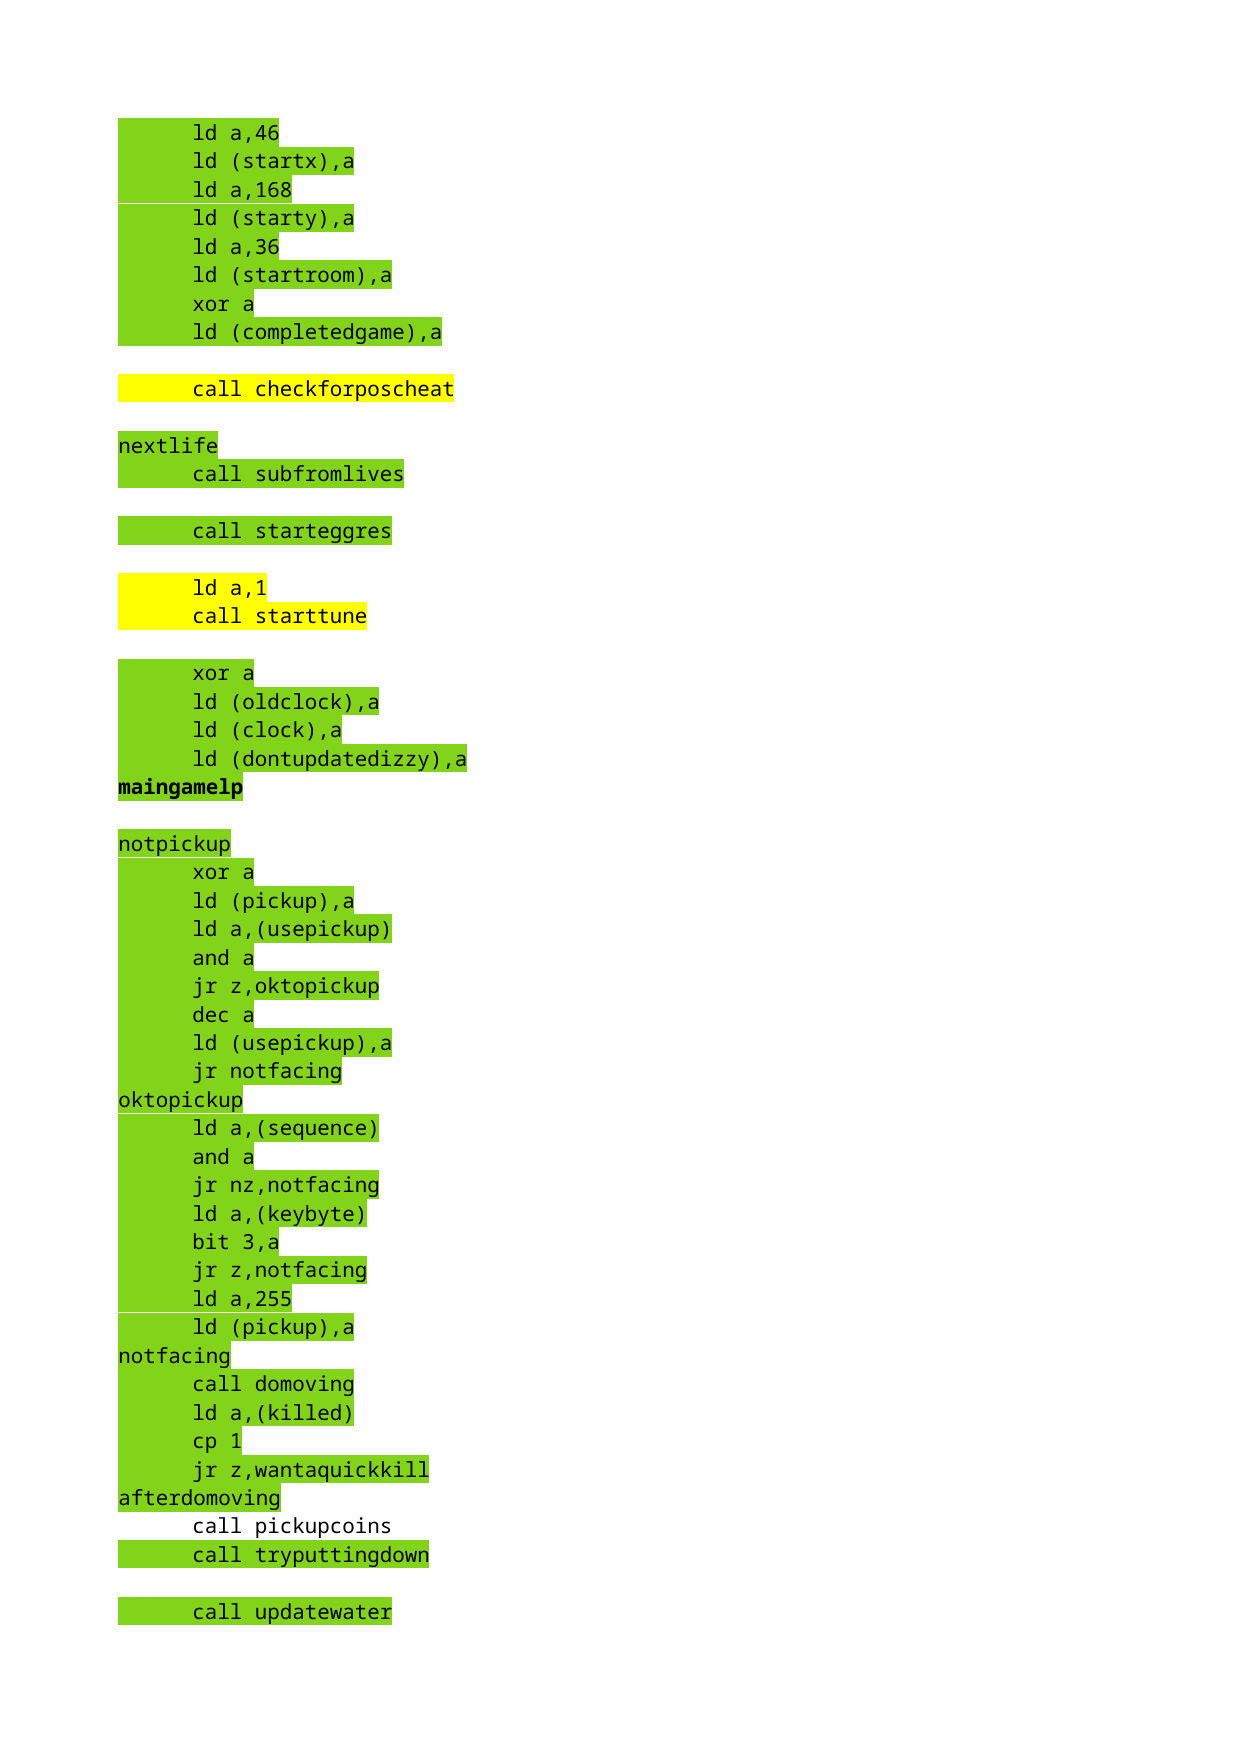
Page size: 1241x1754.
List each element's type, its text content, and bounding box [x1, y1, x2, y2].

text ld a,168 [118, 175, 1122, 203]
text ld (pickup),a [118, 886, 1122, 914]
text ld (starty),a [118, 203, 1122, 232]
text ld a,46 [118, 118, 1122, 147]
text call pickupcoins [118, 1512, 1122, 1540]
text ld a,(usepickup) [118, 914, 1122, 943]
text jr z,wantaquickkill [118, 1455, 1122, 1483]
text jr z,notfacing [118, 1256, 1122, 1284]
text ld a,36 [118, 232, 1122, 260]
text and a [118, 943, 1122, 971]
text ld a,255 [118, 1284, 1122, 1312]
text ld (completedgame),a [118, 317, 1122, 346]
text call starttune [118, 602, 1122, 630]
text notpickup [118, 829, 1122, 857]
text call tryputtingdown [118, 1540, 1122, 1568]
text xor a [118, 658, 1122, 687]
text ld (oldclock),a [118, 687, 1122, 715]
text ld a,(keybyte) [118, 1199, 1122, 1227]
text call checkforposcheat [118, 374, 1122, 402]
text and a [118, 1142, 1122, 1170]
text dec a [118, 1000, 1122, 1028]
text ld (dontupdatedizzy),a [118, 744, 1122, 772]
text ld (usepickup),a [118, 1028, 1122, 1057]
text bit 3,a [118, 1227, 1122, 1256]
text call starteggres [118, 516, 1122, 545]
text jr nz,notfacing [118, 1170, 1122, 1199]
text ld (clock),a [118, 715, 1122, 744]
text nextlife [118, 431, 1122, 459]
text maingamelp [118, 772, 1122, 801]
text jr notfacing [118, 1057, 1122, 1085]
text oktopickup [118, 1085, 1122, 1113]
text ld (pickup),a [118, 1312, 1122, 1341]
text notfacing [118, 1341, 1122, 1369]
text cp 1 [118, 1426, 1122, 1455]
text afterdomoving [118, 1483, 1122, 1512]
text xor a [118, 857, 1122, 886]
text jr z,oktopickup [118, 971, 1122, 1000]
text call subfromlives [118, 459, 1122, 488]
text ld a,(killed) [118, 1398, 1122, 1426]
text ld (startroom),a [118, 260, 1122, 289]
text call domoving [118, 1369, 1122, 1398]
text call updatewater [118, 1597, 1122, 1625]
text ld (startx),a [118, 147, 1122, 175]
text xor a [118, 289, 1122, 317]
text ld a,1 [118, 573, 1122, 602]
text ld a,(sequence) [118, 1113, 1122, 1142]
